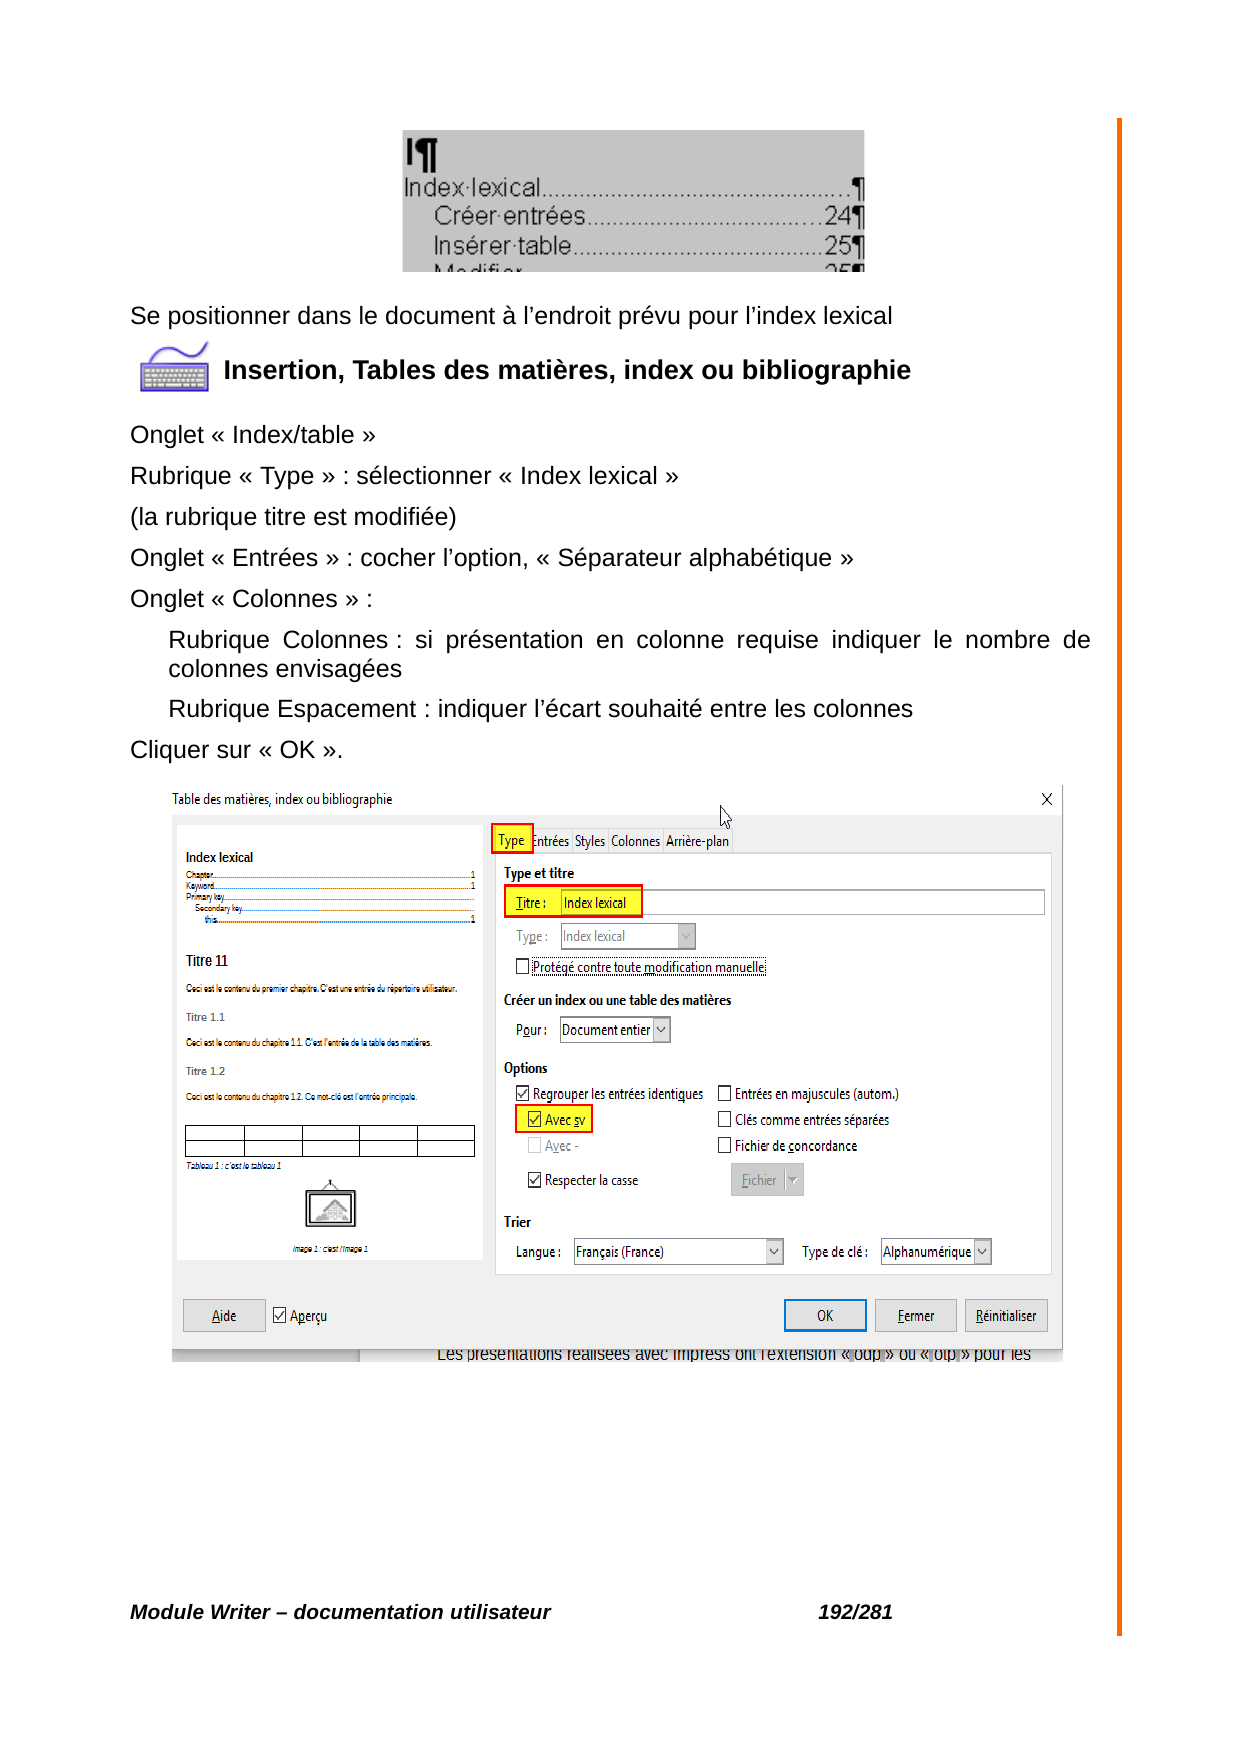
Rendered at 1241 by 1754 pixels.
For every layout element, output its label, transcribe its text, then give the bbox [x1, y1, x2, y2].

text Cliquer sur « OK ». [130, 735, 1105, 764]
text Insertion, Tables des matières, index ou bibliographie [212, 354, 1105, 385]
text Onglet « Entrées » : cocher l’option, « Séparateur alphabétique » [130, 543, 1105, 572]
picture [370, 130, 865, 272]
text Rubrique Colonnes : si présentation en colonne requise indiquer le nombre de colonnes envisagées [130, 624, 1105, 683]
text (la rubrique titre est modifiée) [130, 502, 1105, 531]
picture [171, 785, 1064, 1362]
text Rubrique « Type » : sélectionner « Index lexical » [130, 461, 1105, 490]
text Onglet « Index/table » [130, 420, 1105, 449]
picture [136, 330, 212, 406]
text Se positionner dans le document à l’endroit prévu pour l’index lexical [130, 301, 1105, 330]
text Onglet « Colonnes » : [130, 584, 1105, 613]
text Rubrique Espacement : indiquer l’écart souhaité entre les colonnes [130, 694, 1105, 723]
